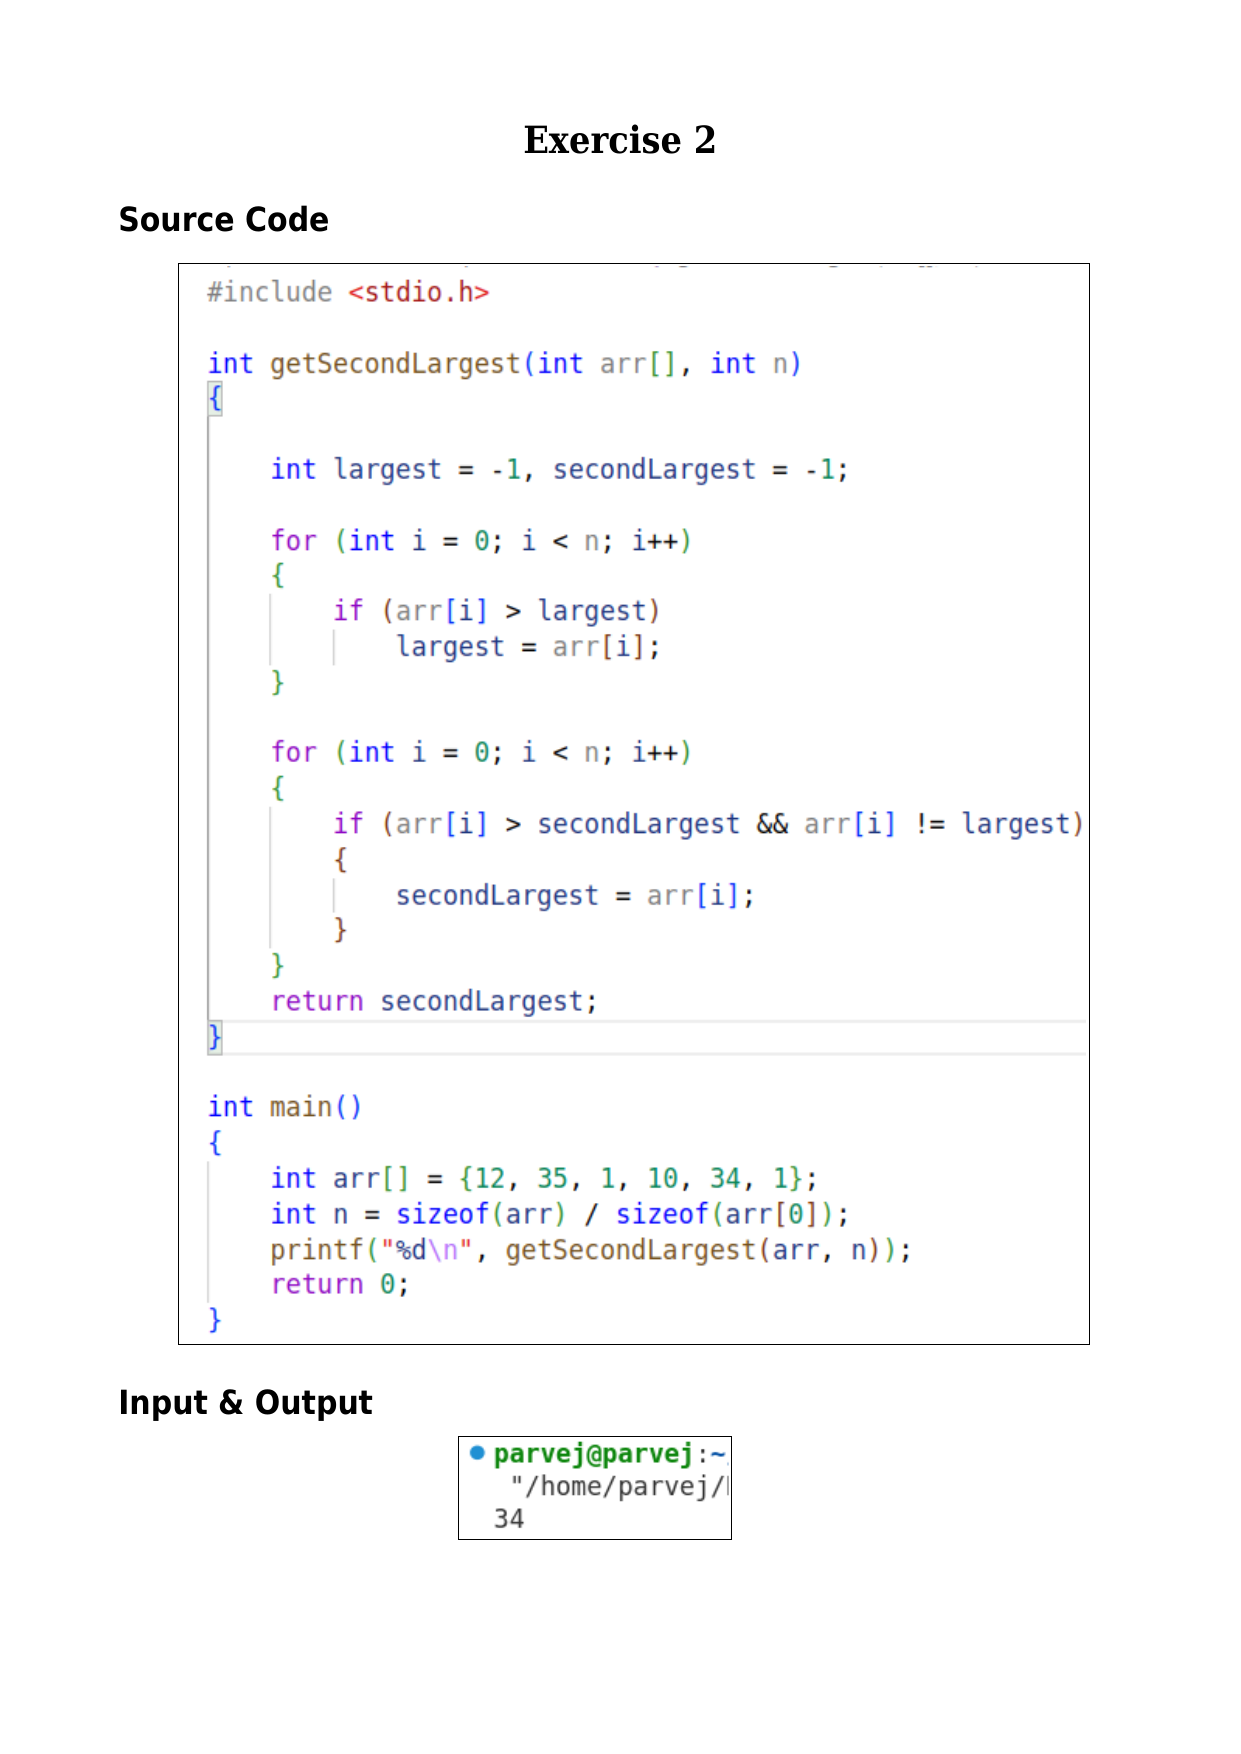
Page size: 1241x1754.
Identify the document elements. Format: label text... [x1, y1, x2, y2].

text Exercise 2 [118, 118, 1122, 162]
text Input & Output [118, 1383, 1122, 1422]
picture [461, 1439, 729, 1537]
text Source Code [118, 201, 1122, 239]
picture [181, 266, 1086, 1342]
